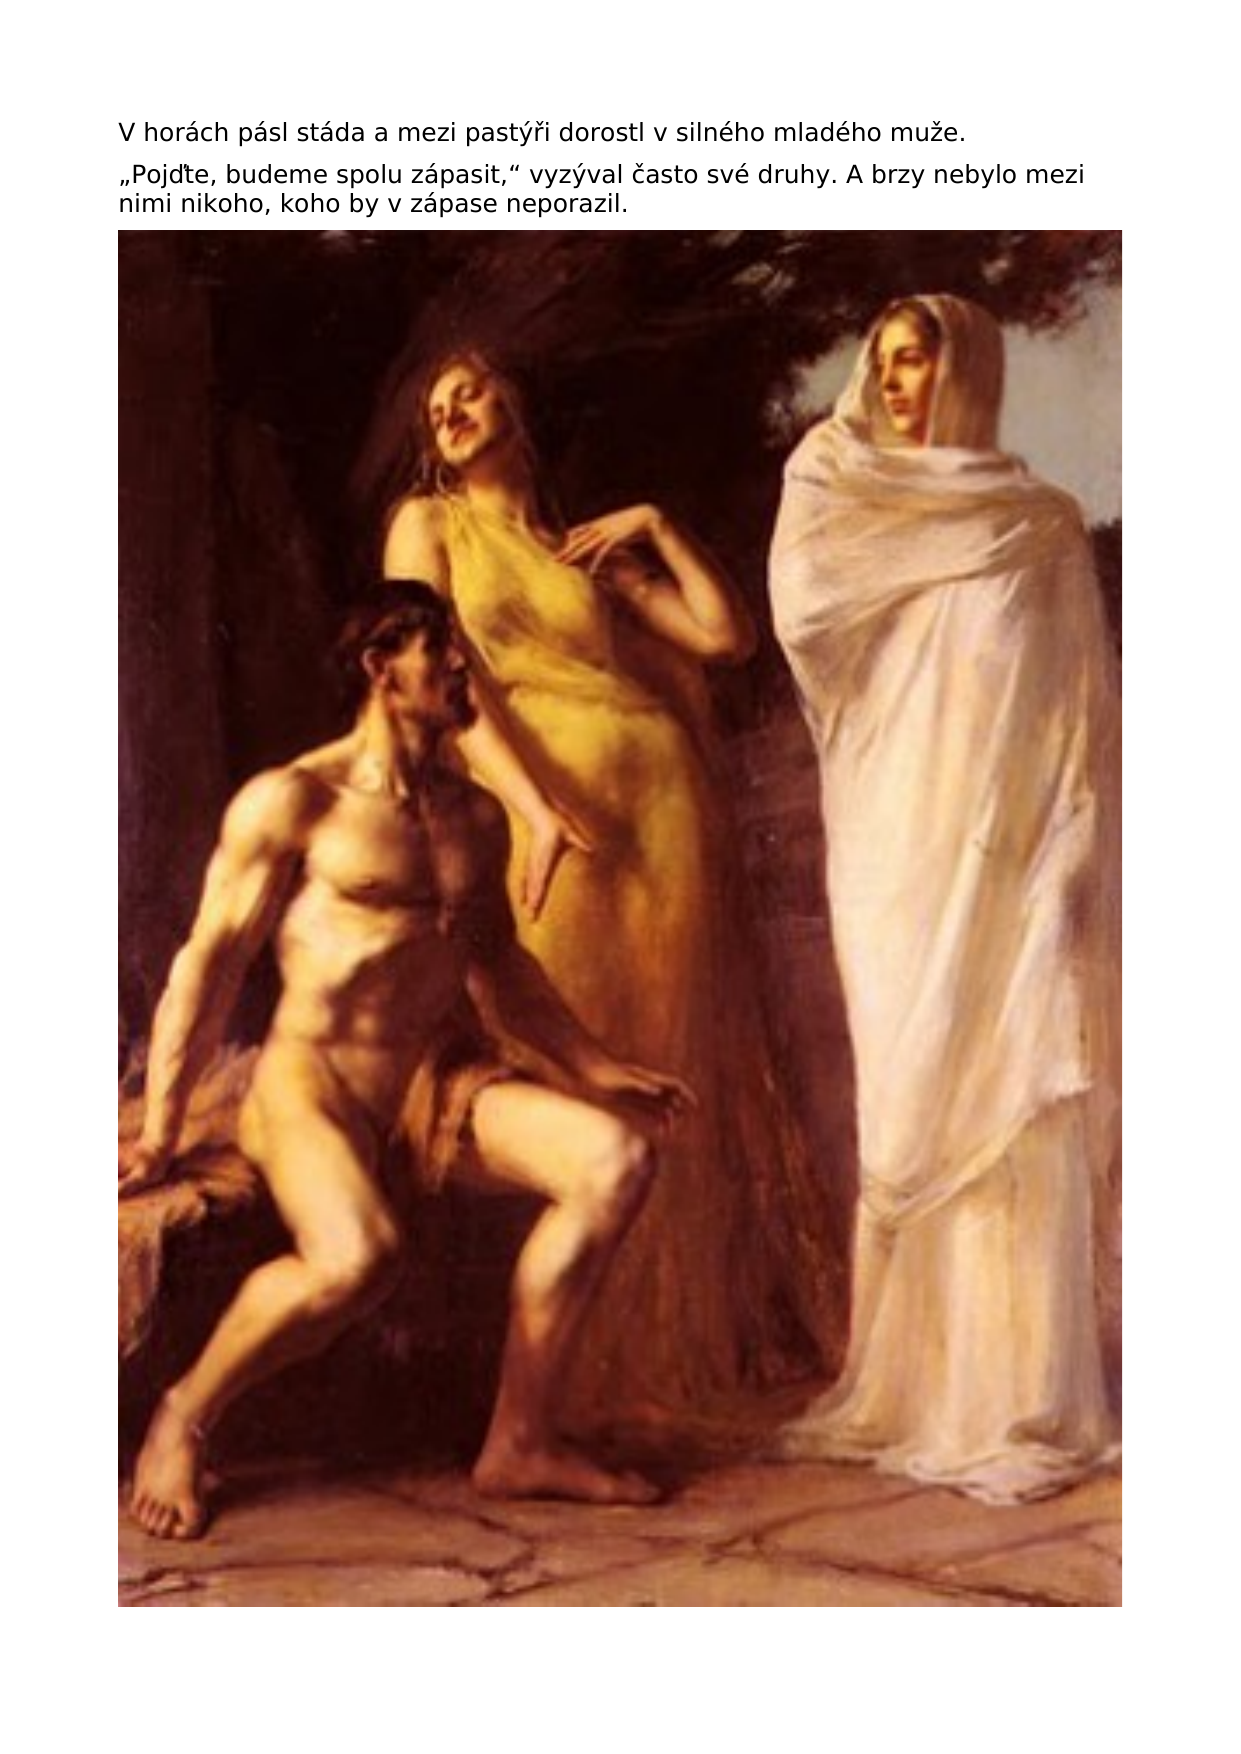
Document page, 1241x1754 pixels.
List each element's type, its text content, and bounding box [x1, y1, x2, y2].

text „Pojďte, budeme spolu zápasit,“ vyzýval často své druhy. A brzy nebylo mezi nimi nikoho, koho by v zápase neporazil. [118, 160, 1122, 218]
picture [118, 230, 1123, 1607]
text V horách pásl stáda a mezi pastýři dorostl v silného mladého muže. [118, 118, 1122, 147]
